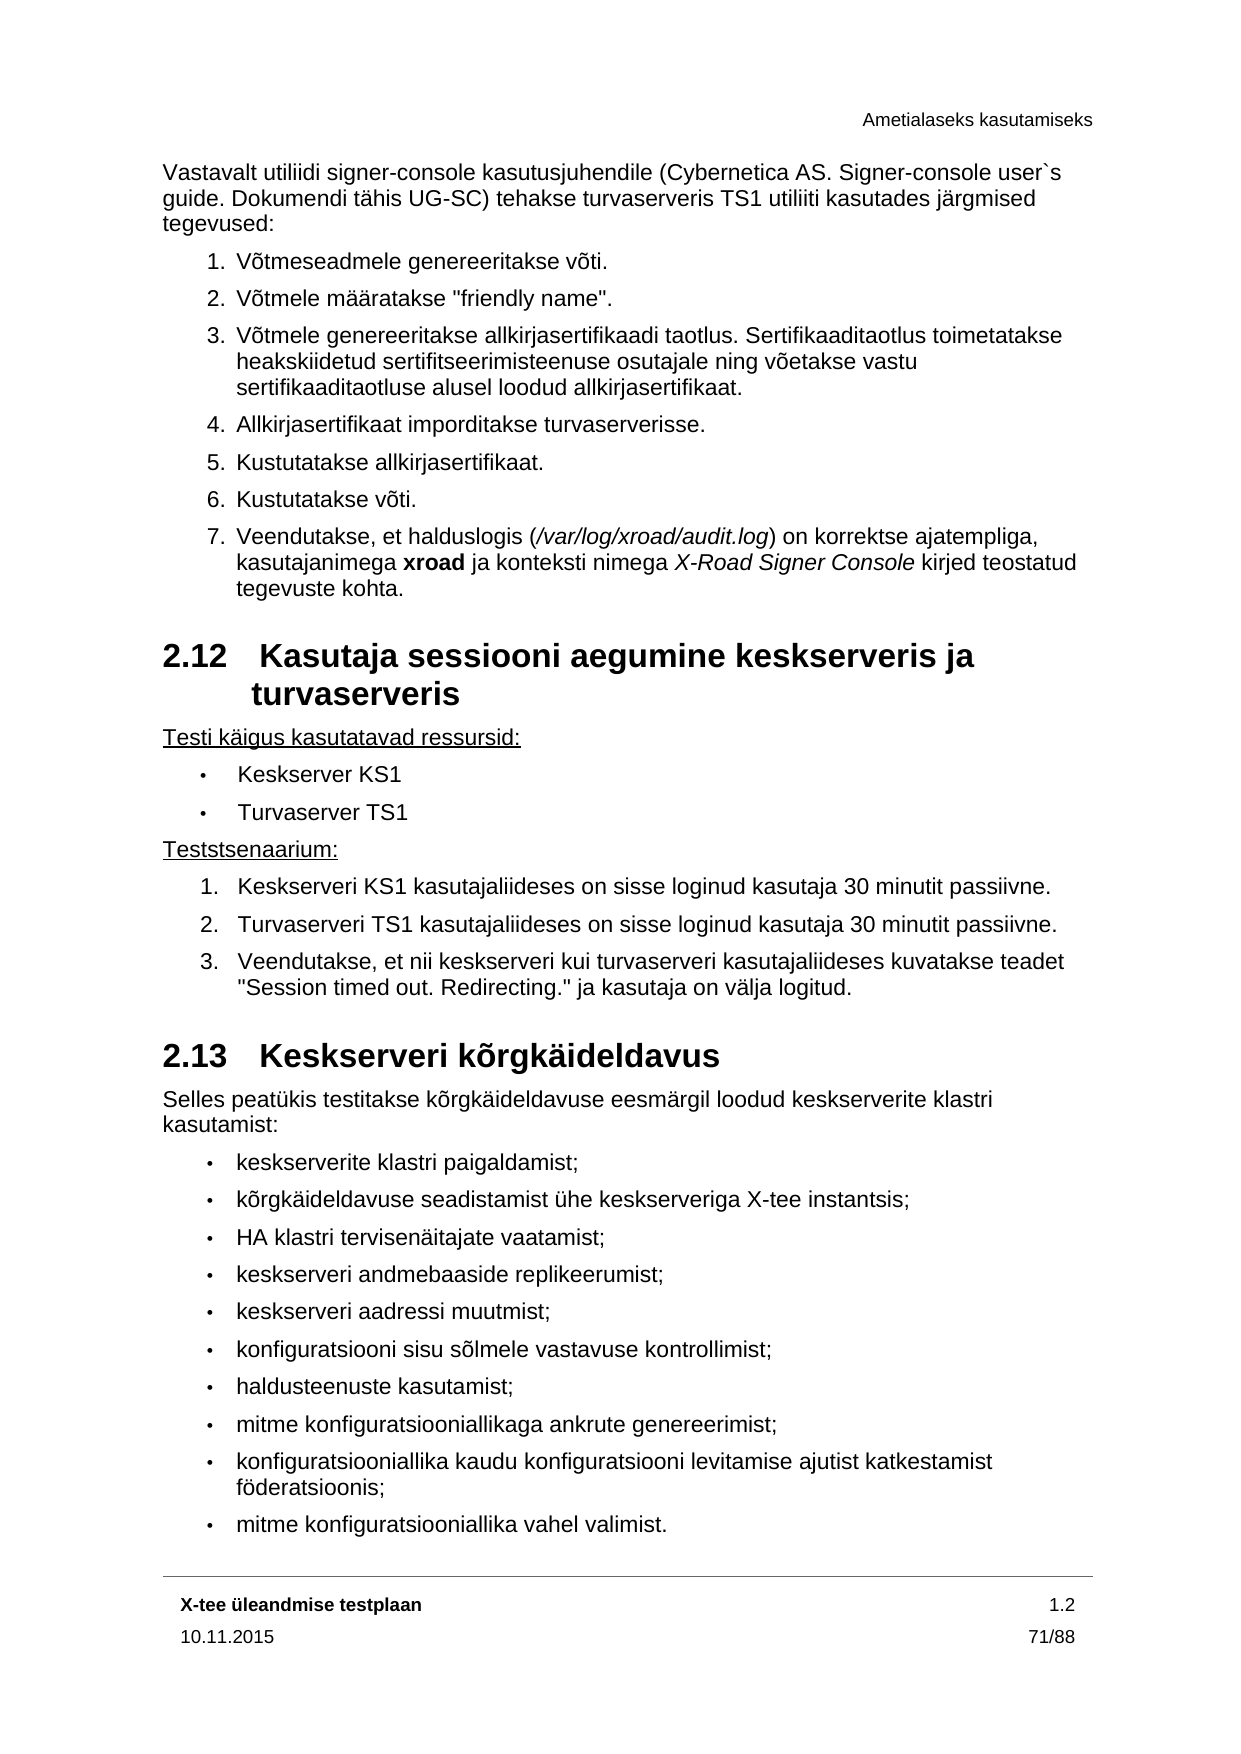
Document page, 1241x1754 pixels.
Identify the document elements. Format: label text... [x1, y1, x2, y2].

list Keskserveri KS1 kasutajaliideses on sisse loginud kasutaja 30 minutit passiivne. [200, 874, 1093, 900]
list konfiguratsiooniallika kaudu konfiguratsiooni levitamise ajutist katkestamist föderatsioonis; [207, 1449, 1093, 1500]
list Keskserver KS1 [200, 762, 1093, 787]
list keskserverite klastri paigaldamist; [207, 1149, 1093, 1175]
list keskserveri aadressi muutmist; [207, 1299, 1093, 1325]
list Veendutakse, et nii keskserveri kui turvaserveri kasutajaliideses kuvatakse teadet "Session timed out. Redirecting." ja kasutaja on välja logitud. [200, 949, 1093, 1000]
list Kustutatakse allkirjasertifikaat. [207, 449, 1093, 475]
text Selles peatükis testitakse kõrgkäideldavuse eesmärgil loodud keskserverite klastri kasutamist: [162, 1086, 1093, 1138]
list kõrgkäideldavuse seadistamist ühe keskserveriga X-tee instantsis; [207, 1187, 1093, 1212]
list Kustutatakse võti. [207, 487, 1093, 512]
list Turvaserver TS1 [200, 799, 1093, 825]
list haldusteenuste kasutamist; [207, 1374, 1093, 1399]
subtitle Keskserveri kõrgkäideldavus [162, 1037, 1093, 1074]
list Veendutakse, et halduslogis (/var/log/xroad/audit.log) on korrektse ajatempliga, kasutajanimega xroad ja konteksti nimega X-Road Signer Console kirjed teostatud tegevuste kohta. [207, 524, 1093, 601]
list HA klastri tervisenäitajate vaatamist; [207, 1224, 1093, 1250]
text Teststsenaarium: [162, 837, 1093, 862]
list Võtmele määratakse "friendly name". [207, 286, 1093, 311]
subtitle Kasutaja sessiooni aegumine keskserveris ja turvaserveris [162, 637, 1093, 712]
list Allkirjasertifikaat imporditakse turvaserverisse. [207, 412, 1093, 437]
list Võtmeseadmele genereeritakse võti. [207, 248, 1093, 274]
list Võtmele genereeritakse allkirjasertifikaadi taotlus. Sertifikaaditaotlus toimetatakse heakskiidetud sertifitseerimisteenuse osutajale ning võetakse vastu sertifikaaditaotluse alusel loodud allkirjasertifikaat. [207, 323, 1093, 400]
list mitme konfiguratsiooniallika vahel valimist. [207, 1512, 1093, 1537]
list konfiguratsiooni sisu sõlmele vastavuse kontrollimist; [207, 1336, 1093, 1362]
text Vastavalt utiliidi signer-console kasutusjuhendile (Cybernetica AS. Signer-console user`s guide. Dokumendi tähis UG-SC) tehakse turvaserveris TS1 utiliiti kasutades järgmised tegevused: [162, 160, 1093, 237]
list Turvaserveri TS1 kasutajaliideses on sisse loginud kasutaja 30 minutit passiivne. [200, 911, 1093, 937]
list mitme konfiguratsiooniallikaga ankrute genereerimist; [207, 1411, 1093, 1437]
list keskserveri andmebaaside replikeerumist; [207, 1262, 1093, 1287]
text Testi käigus kasutatavad ressursid: [162, 724, 1093, 750]
